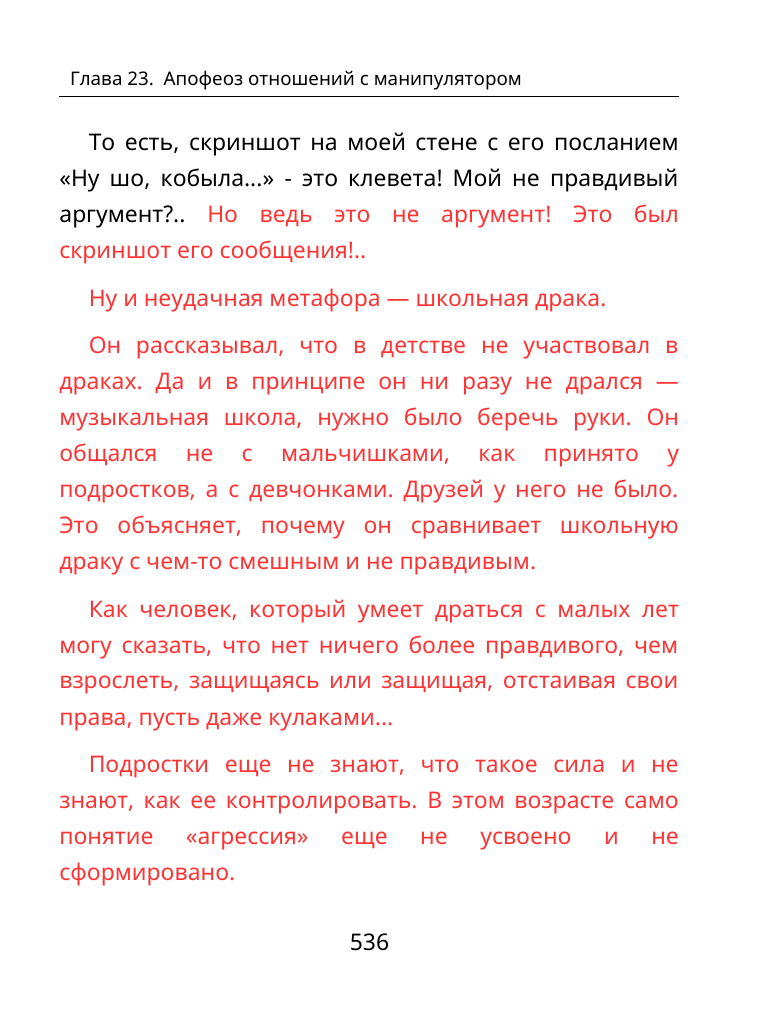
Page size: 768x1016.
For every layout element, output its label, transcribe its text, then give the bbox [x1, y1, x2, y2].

text Он рассказывал, что в детстве не участвовал в драках. Да и в принципе он ни разу не дрался — музыкальная школа, нужно было беречь руки. Он общался не с мальчишками, как принято у подростков, а с девчонками. Друзей у него не было. Это объясняет, почему он сравнивает школьную драку с чем-то смешным и не правдивым. [59, 329, 679, 576]
text То есть, скриншот на моей стене с его посланием «Ну шо, кобыла...» - это клевета! Мой не правдивый аргумент?.. Но ведь это не аргумент! Это был скриншот его сообщения!.. [59, 126, 679, 265]
text Подростки еще не знают, что такое сила и не знают, как ее контролировать. В этом возрасте само понятие «агрессия» еще не усвоено и не сформировано. [59, 748, 679, 887]
text Как человек, который умеет драться с малых лет могу сказать, что нет ничего более правдивого, чем взрослеть, защищаясь или защищая, отстаивая свои права, пусть даже кулаками... [59, 593, 679, 732]
text Ну и неудачная метафора — школьная драка. [59, 282, 679, 313]
